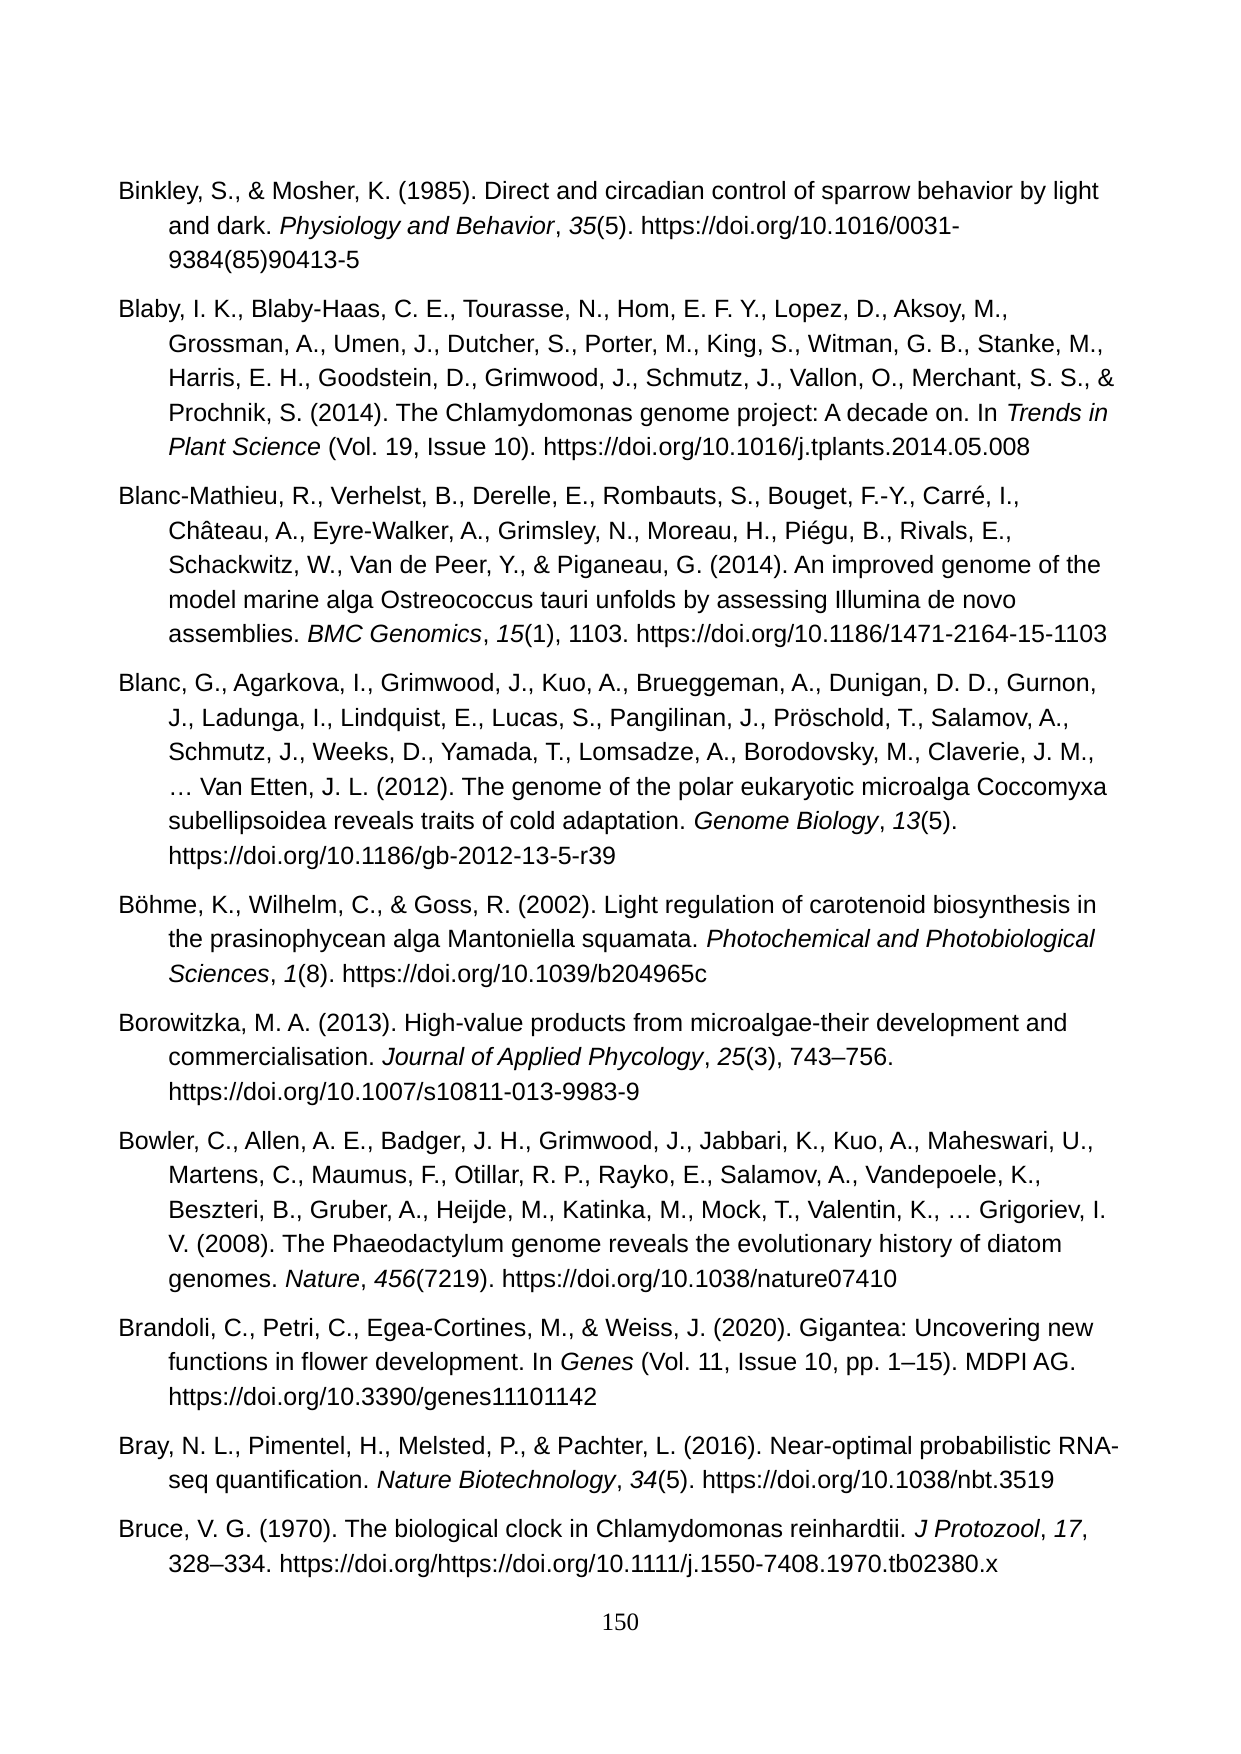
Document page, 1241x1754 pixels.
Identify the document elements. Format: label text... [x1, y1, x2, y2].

text Blaby, I. K., Blaby-Haas, C. E., Tourasse, N., Hom, E. F. Y., Lopez, D., Aksoy, M., Grossman, A., Umen, J., Dutcher, S., Porter, M., King, S., Witman, G. B., Stanke, M., Harris, E. H., Goodstein, D., Grimwood, J., Schmutz, J., Vallon, O., Merchant, S. S., & Prochnik, S. (2014). The Chlamydomonas genome project: A decade on. In Trends in Plant Science (Vol. 19, Issue 10). https://doi.org/10.1016/j.tplants.2014.05.008 [118, 294, 1122, 461]
text Böhme, K., Wilhelm, C., & Goss, R. (2002). Light regulation of carotenoid biosynthesis in the prasinophycean alga Mantoniella squamata. Photochemical and Photobiological Sciences, 1(8). https://doi.org/10.1039/b204965c [118, 890, 1122, 987]
text Brandoli, C., Petri, C., Egea-Cortines, M., & Weiss, J. (2020). Gigantea: Uncovering new functions in flower development. In Genes (Vol. 11, Issue 10, pp. 1–15). MDPI AG. https://doi.org/10.3390/genes11101142 [118, 1313, 1122, 1411]
text Binkley, S., & Mosher, K. (1985). Direct and circadian control of sparrow behavior by light and dark. Physiology and Behavior, 35(5). https://doi.org/10.1016/0031-9384(85)90413-5 [118, 176, 1122, 274]
text Bruce, V. G. (1970). The biological clock in Chlamydomonas reinhardtii. J Protozool, 17, 328–334. https://doi.org/https://doi.org/10.1111/j.1550-7408.1970.tb02380.x [118, 1514, 1122, 1578]
text Bray, N. L., Pimentel, H., Melsted, P., & Pachter, L. (2016). Near-optimal probabilistic RNA-seq quantification. Nature Biotechnology, 34(5). https://doi.org/10.1038/nbt.3519 [118, 1431, 1122, 1494]
text Bowler, C., Allen, A. E., Badger, J. H., Grimwood, J., Jabbari, K., Kuo, A., Maheswari, U., Martens, C., Maumus, F., Otillar, R. P., Rayko, E., Salamov, A., Vandepoele, K., Beszteri, B., Gruber, A., Heijde, M., Katinka, M., Mock, T., Valentin, K., … Grigoriev, I. V. (2008). The Phaeodactylum genome reveals the evolutionary history of diatom genomes. Nature, 456(7219). https://doi.org/10.1038/nature07410 [118, 1126, 1122, 1292]
text Blanc-Mathieu, R., Verhelst, B., Derelle, E., Rombauts, S., Bouget, F.-Y., Carré, I., Château, A., Eyre-Walker, A., Grimsley, N., Moreau, H., Piégu, B., Rivals, E., Schackwitz, W., Van de Peer, Y., & Piganeau, G. (2014). An improved genome of the model marine alga Ostreococcus tauri unfolds by assessing Illumina de novo assemblies. BMC Genomics, 15(1), 1103. https://doi.org/10.1186/1471-2164-15-1103 [118, 481, 1122, 648]
text Borowitzka, M. A. (2013). High-value products from microalgae-their development and commercialisation. Journal of Applied Phycology, 25(3), 743–756. https://doi.org/10.1007/s10811-013-9983-9 [118, 1008, 1122, 1106]
text Blanc, G., Agarkova, I., Grimwood, J., Kuo, A., Brueggeman, A., Dunigan, D. D., Gurnon, J., Ladunga, I., Lindquist, E., Lucas, S., Pangilinan, J., Pröschold, T., Salamov, A., Schmutz, J., Weeks, D., Yamada, T., Lomsadze, A., Borodovsky, M., Claverie, J. M., … Van Etten, J. L. (2012). The genome of the polar eukaryotic microalga Coccomyxa subellipsoidea reveals traits of cold adaptation. Genome Biology, 13(5). https://doi.org/10.1186/gb-2012-13-5-r39 [118, 668, 1122, 869]
